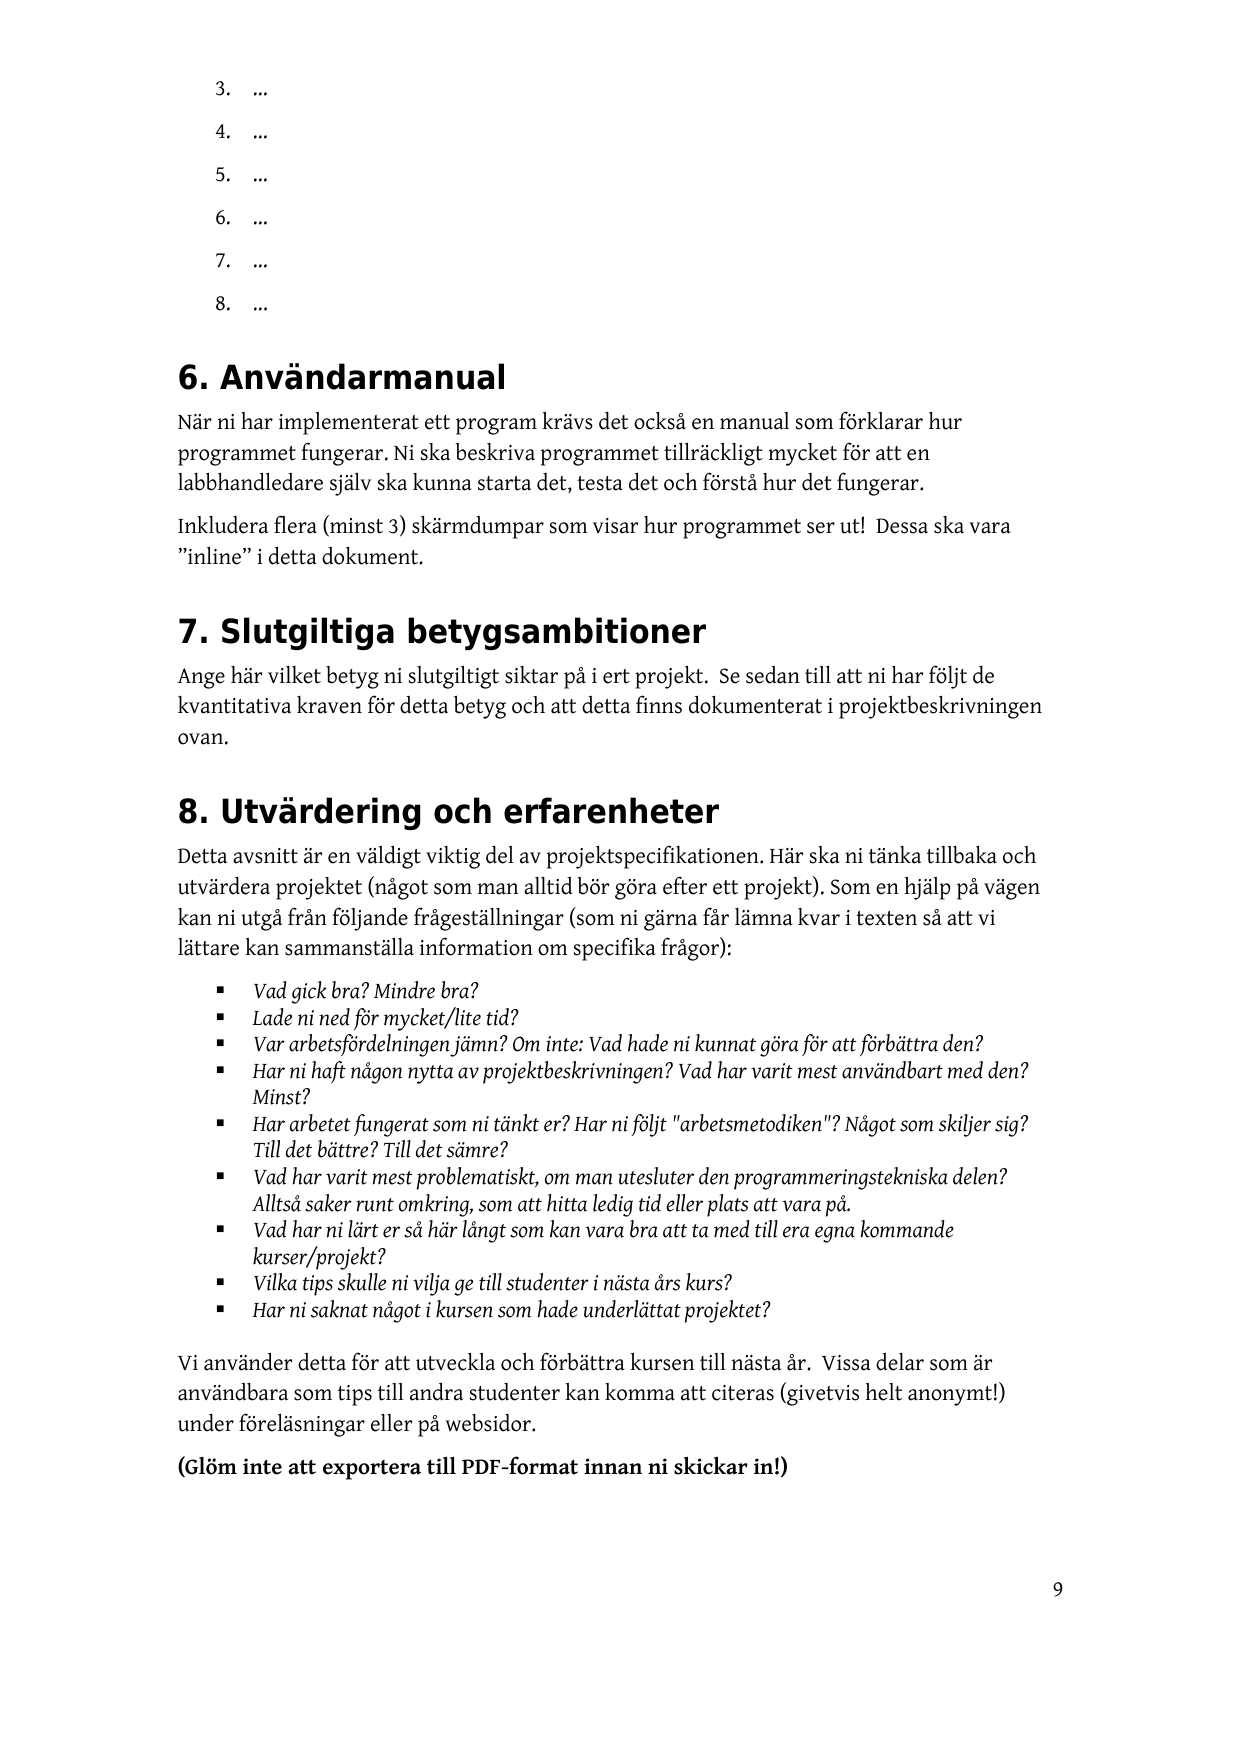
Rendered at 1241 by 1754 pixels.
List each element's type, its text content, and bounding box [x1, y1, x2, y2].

subtitle 8. Utvärdering och erfarenheter [177, 792, 1063, 831]
subtitle 6. Användarmanual [177, 358, 1063, 397]
list Vad har varit mest problematiskt, om man utesluter den programmeringstekniska delen? Alltså saker runt omkring, som att hitta ledig tid eller plats att vara på. [215, 1164, 1063, 1217]
text (Glöm inte att exportera till PDF-format innan ni skickar in!) [177, 1454, 1063, 1481]
list Vilka tips skulle ni vilja ge till studenter i nästa års kurs? [215, 1271, 1063, 1297]
list ... [215, 290, 1063, 317]
text Inkludera flera (minst 3) skärmdumpar som visar hur programmet ser ut! Dessa ska vara ”inline” i detta dokument. [177, 513, 1063, 571]
subtitle 7. Slutgiltiga betygsambitioner [177, 612, 1063, 651]
list Lade ni ned för mycket/lite tid? [215, 1005, 1063, 1032]
list … [215, 247, 1063, 274]
list Har ni saknat något i kursen som hade underlättat projektet? [215, 1297, 1063, 1324]
list … [215, 204, 1063, 231]
text Ange här vilket betyg ni slutgiltigt siktar på i ert projekt. Se sedan till att ni har följt de kvantitativa kraven för detta betyg och att detta finns dokumenterat i projektbeskrivningen ovan. [177, 663, 1063, 751]
list Var arbetsfördelningen jämn? Om inte: Vad hade ni kunnat göra för att förbättra den? [215, 1032, 1063, 1058]
text Detta avsnitt är en väldigt viktig del av projektspecifikationen. Här ska ni tänka tillbaka och utvärdera projektet (något som man alltid bör göra efter ett projekt). Som en hjälp på vägen kan ni utgå från följande frågeställningar (som ni gärna får lämna kvar i texten så att vi lättare kan sammanställa information om specifika frågor): [177, 844, 1063, 962]
list … [215, 75, 1063, 102]
list Vad har ni lärt er så här långt som kan vara bra att ta med till era egna kommande kurser/projekt? [215, 1217, 1063, 1271]
text När ni har implementerat ett program krävs det också en manual som förklarar hur programmet fungerar. Ni ska beskriva programmet tillräckligt mycket för att en labbhandledare själv ska kunna starta det, testa det och förstå hur det fungerar. [177, 409, 1063, 497]
list Har ni haft någon nytta av projektbeskrivningen? Vad har varit mest användbart med den? Minst? [215, 1058, 1063, 1111]
list … [215, 118, 1063, 144]
list Vad gick bra? Mindre bra? [215, 978, 1063, 1005]
text Vi använder detta för att utveckla och förbättra kursen till nästa år. Vissa delar som är användbara som tips till andra studenter kan komma att citeras (givetvis helt anonymt!) under föreläsningar eller på websidor. [177, 1350, 1063, 1438]
list Har arbetet fungerat som ni tänkt er? Har ni följt "arbetsmetodiken"? Något som skiljer sig? Till det bättre? Till det sämre? [215, 1111, 1063, 1164]
list … [215, 161, 1063, 188]
